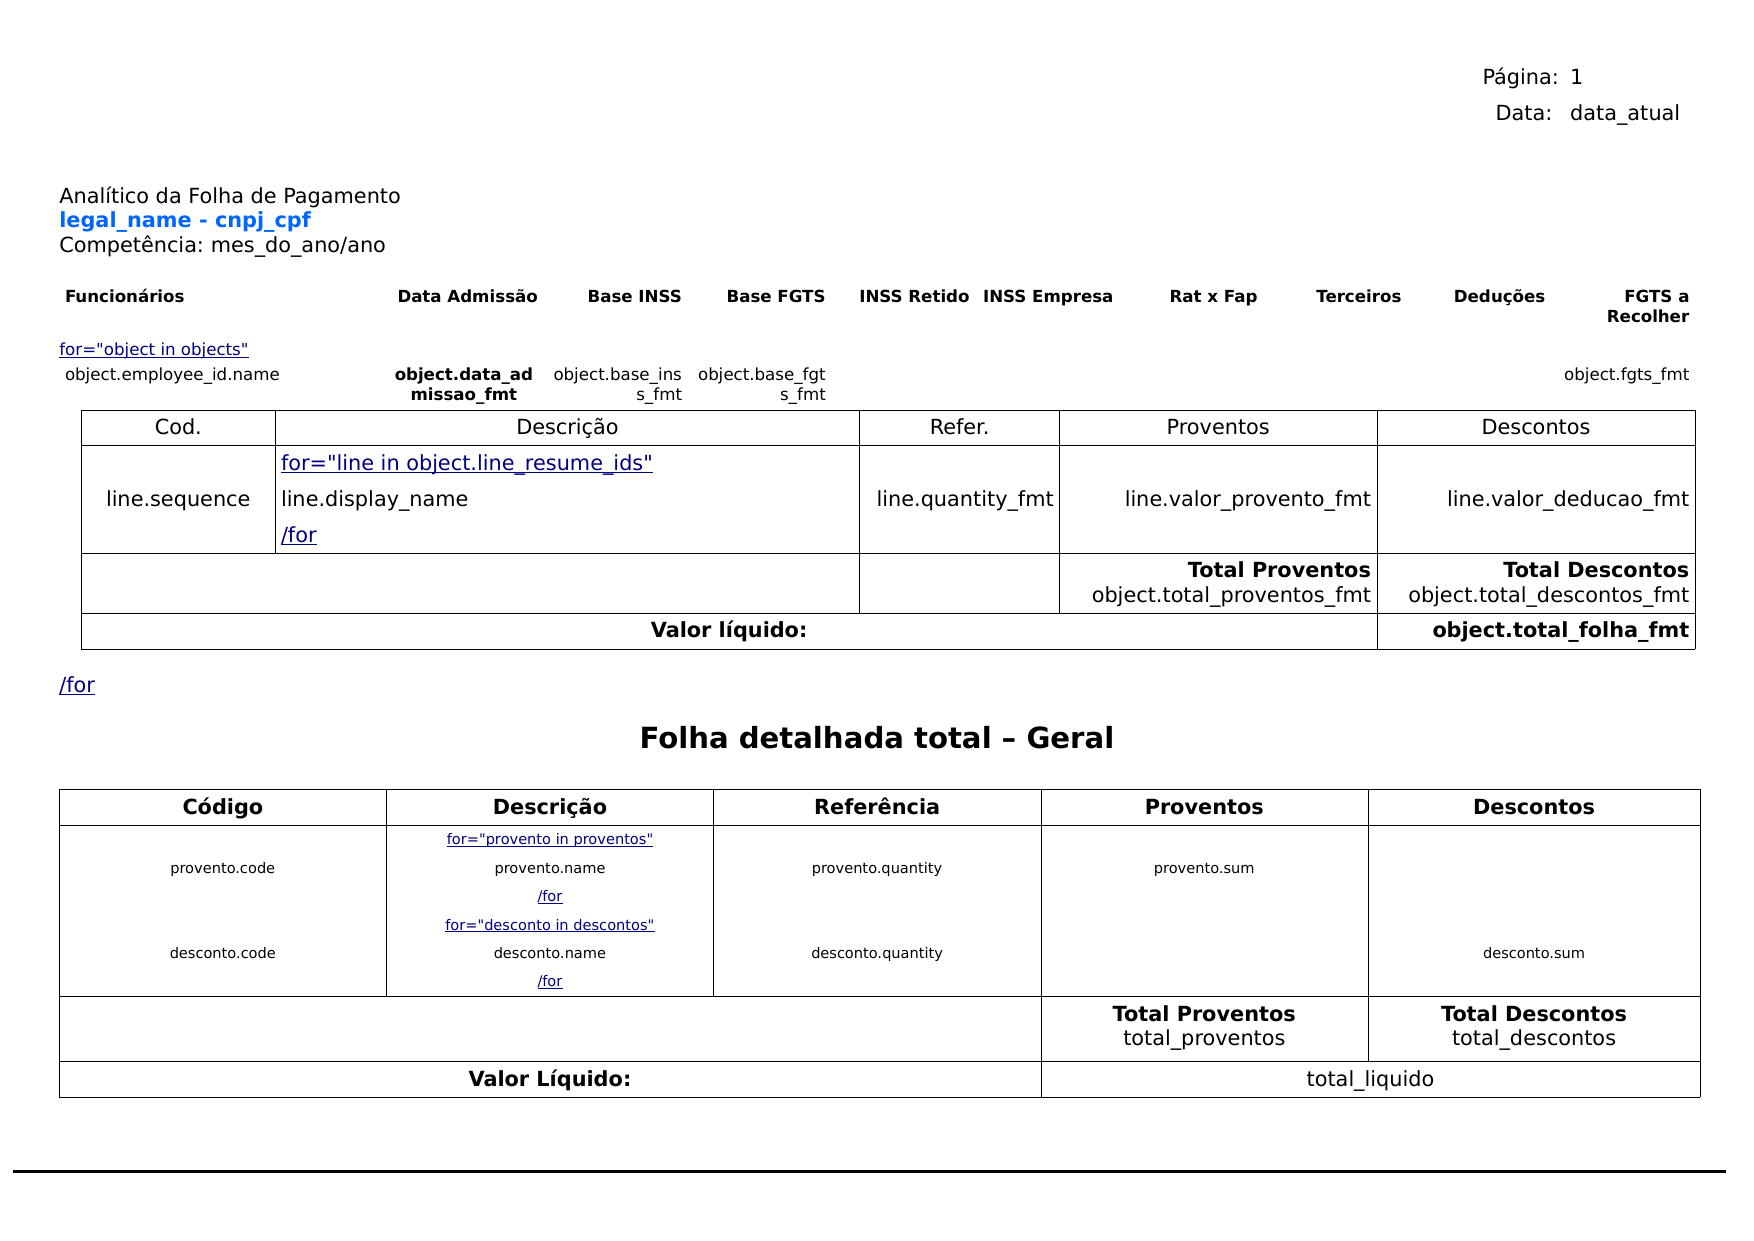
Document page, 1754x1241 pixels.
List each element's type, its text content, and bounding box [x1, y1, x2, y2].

table_cell [860, 446, 1059, 481]
table_cell desconto.sum [1369, 939, 1700, 967]
table_header [1407, 359, 1551, 409]
table_cell desconto.quantity [714, 939, 1041, 967]
table_cell [60, 997, 1041, 1061]
text Analítico da Folha de Pagamento [59, 184, 1695, 208]
table_cell /for [387, 882, 713, 911]
table_cell line.display_name [276, 481, 859, 517]
table_cell [60, 911, 386, 939]
table_cell [1042, 882, 1368, 911]
table_header Cod. [82, 411, 275, 445]
table_header Descrição [387, 790, 713, 825]
table_cell desconto.name [387, 939, 713, 967]
table_cell Valor Líquido: [60, 1062, 1041, 1097]
table_header Base INSS [544, 281, 687, 340]
table_cell line.valor_provento_fmt [1060, 481, 1377, 517]
table_cell [1060, 517, 1377, 553]
table_cell [860, 554, 1059, 613]
table_header object.base_inss_fmt [544, 359, 687, 409]
table_cell [60, 826, 386, 854]
table_header Base FGTS [688, 281, 831, 340]
table_cell [1042, 939, 1368, 967]
table_cell [714, 882, 1041, 911]
table_cell [82, 517, 275, 553]
table_cell provento.sum [1042, 854, 1368, 882]
table_header Descontos [1369, 790, 1700, 825]
table_cell [1369, 968, 1700, 996]
table_cell [860, 517, 1059, 553]
table_header [831, 359, 975, 409]
table_cell [1378, 517, 1695, 553]
table_cell /for [387, 968, 713, 996]
table_cell Total Proventos total_proventos [1042, 997, 1368, 1061]
table_cell for="desconto in descontos" [387, 911, 713, 939]
table_cell /for [276, 517, 859, 553]
table_cell for="line in object.line_resume_ids" [276, 446, 859, 481]
table_cell [714, 968, 1041, 996]
text /for [59, 673, 1695, 697]
table_header INSS Empresa [975, 281, 1119, 340]
table_header object.base_fgts_fmt [688, 359, 831, 409]
table_cell [1369, 854, 1700, 882]
table_cell [1378, 446, 1695, 481]
table_cell total_liquido [1042, 1062, 1700, 1097]
table_header Funcionários [59, 281, 384, 340]
table_cell [60, 882, 386, 911]
table_header Descontos [1378, 411, 1695, 445]
text legal_name - cnpj_cpf [59, 208, 1695, 233]
table_header INSS Retido [831, 281, 975, 340]
table_header Terceiros [1263, 281, 1407, 340]
table_cell [714, 826, 1041, 854]
table_header Data Admissão [384, 281, 543, 340]
table_cell Valor líquido: [82, 614, 1377, 648]
table_cell line.sequence [82, 481, 275, 517]
table_cell [1369, 826, 1700, 854]
table_header [1263, 359, 1407, 409]
table_header Deduções [1407, 281, 1551, 340]
table_header Proventos [1060, 411, 1377, 445]
table_cell [60, 968, 386, 996]
text for="object in objects" [59, 340, 1695, 359]
text Folha detalhada total – Geral [59, 721, 1695, 755]
table_cell [1369, 882, 1700, 911]
table_cell provento.code [60, 854, 386, 882]
table_cell line.valor_deducao_fmt [1378, 481, 1695, 517]
table_cell for="provento in proventos" [387, 826, 713, 854]
table_cell [82, 554, 859, 613]
table_cell [1369, 911, 1700, 939]
table_cell provento.quantity [714, 854, 1041, 882]
table_header [975, 359, 1119, 409]
table_header [1119, 359, 1263, 409]
table_cell object.total_folha_fmt [1378, 614, 1695, 648]
table_cell [1060, 446, 1377, 481]
table_cell [714, 911, 1041, 939]
table_cell provento.name [387, 854, 713, 882]
table_header object.data_admissao_fmt [384, 359, 543, 409]
table_cell [1042, 826, 1368, 854]
table_cell Total Descontos total_descontos [1369, 997, 1700, 1061]
table_cell Total Proventos object.total_proventos_fmt [1060, 554, 1377, 613]
text Competência: mes_do_ano/ano [59, 233, 1695, 257]
table_header FGTS a Recolher [1551, 281, 1695, 340]
table_cell line.quantity_fmt [860, 481, 1059, 517]
table_header Referência [714, 790, 1041, 825]
table_header Proventos [1042, 790, 1368, 825]
table_header Código [60, 790, 386, 825]
table_cell desconto.code [60, 939, 386, 967]
table_cell [1042, 911, 1368, 939]
table_cell [1042, 968, 1368, 996]
table_cell Total Descontos object.total_descontos_fmt [1378, 554, 1695, 613]
table_header object.employee_id.name [59, 359, 384, 409]
table_header Refer. [860, 411, 1059, 445]
table_cell [82, 446, 275, 481]
table_header object.fgts_fmt [1551, 359, 1695, 409]
table_header Rat x Fap [1119, 281, 1263, 340]
table_header Descrição [276, 411, 859, 445]
